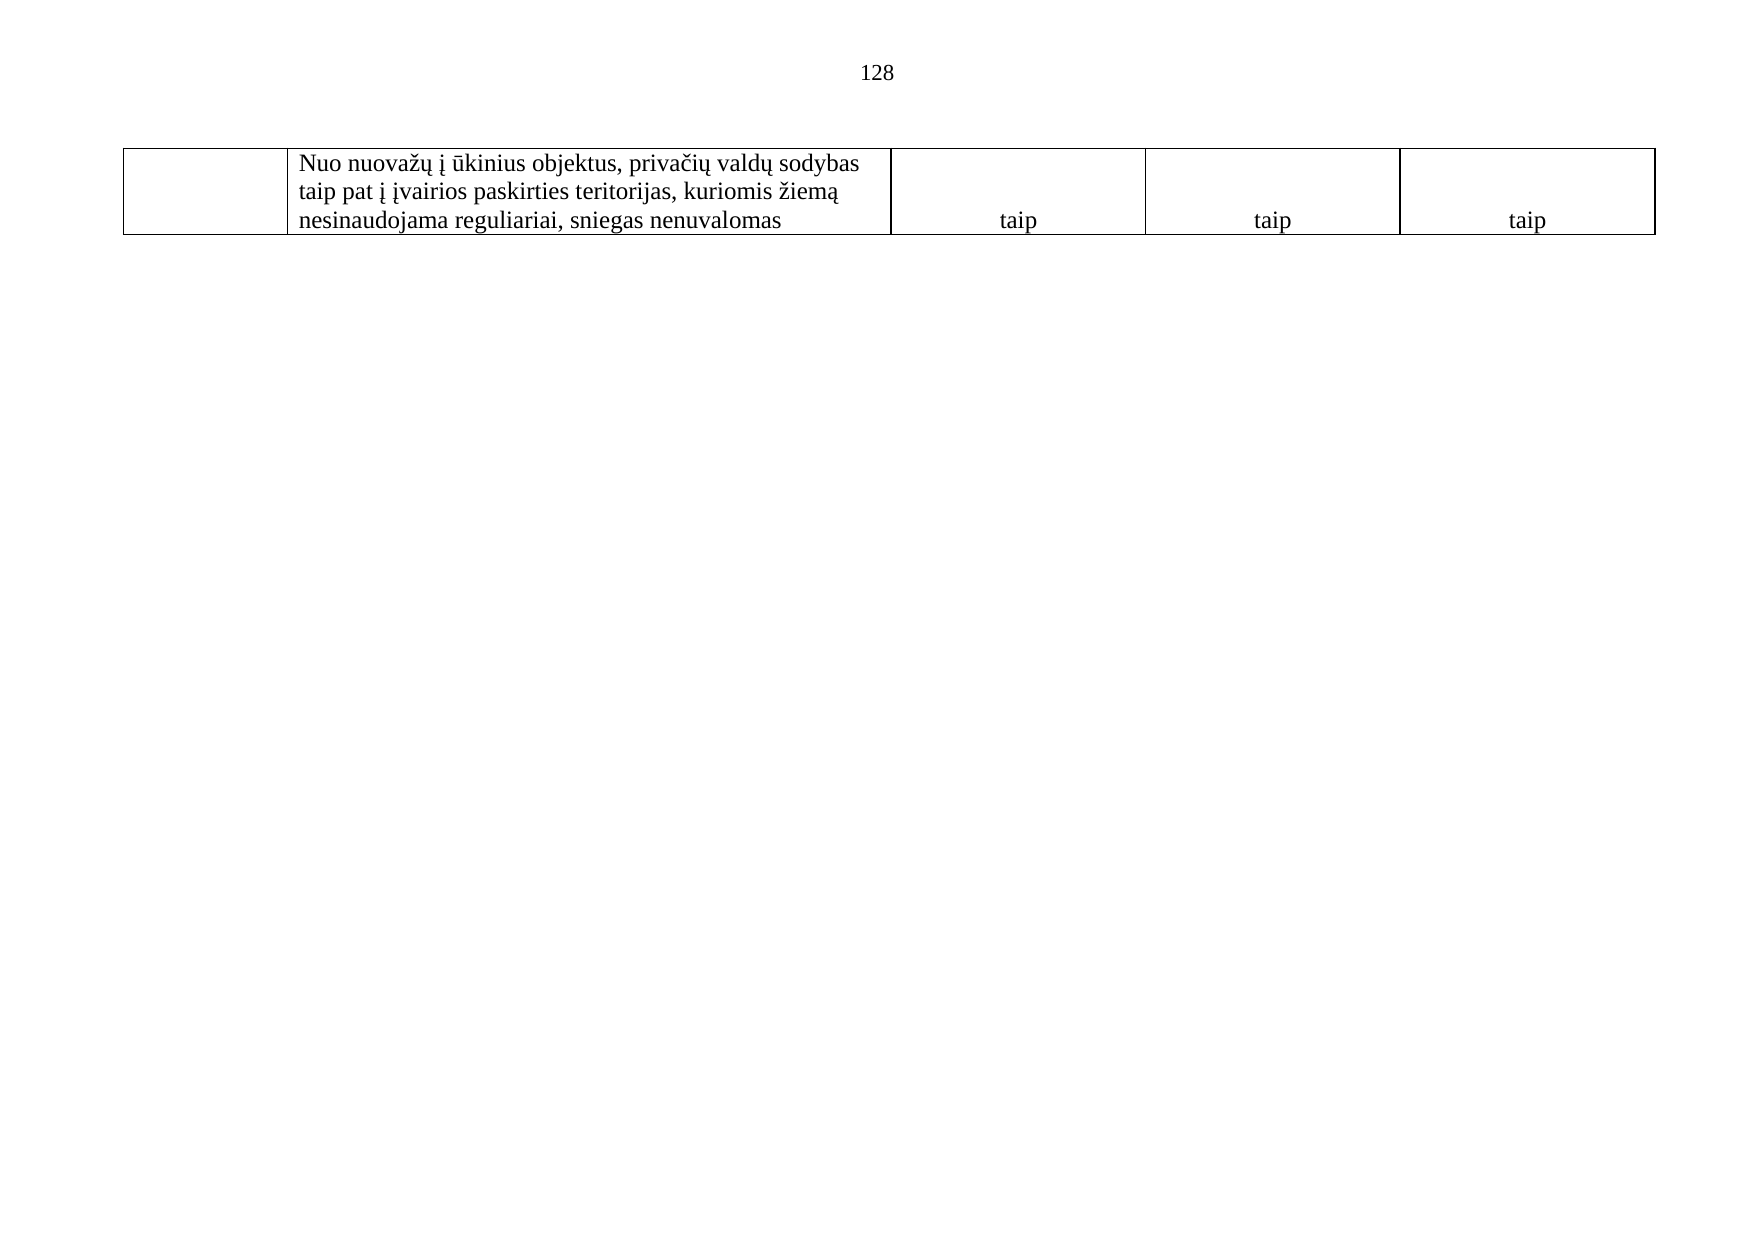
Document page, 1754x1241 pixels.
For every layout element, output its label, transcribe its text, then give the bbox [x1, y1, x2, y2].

table_cell taip [1401, 149, 1654, 234]
table_cell [124, 149, 287, 234]
table_cell taip [892, 149, 1145, 234]
table_cell Nuo nuovažų į ūkinius objektus, privačių valdų sodybas taip pat į įvairios paskirties teritorijas, kuriomis žiemą nesinaudojama reguliariai, sniegas nenuvalomas [288, 149, 890, 234]
table_cell taip [1146, 149, 1399, 234]
